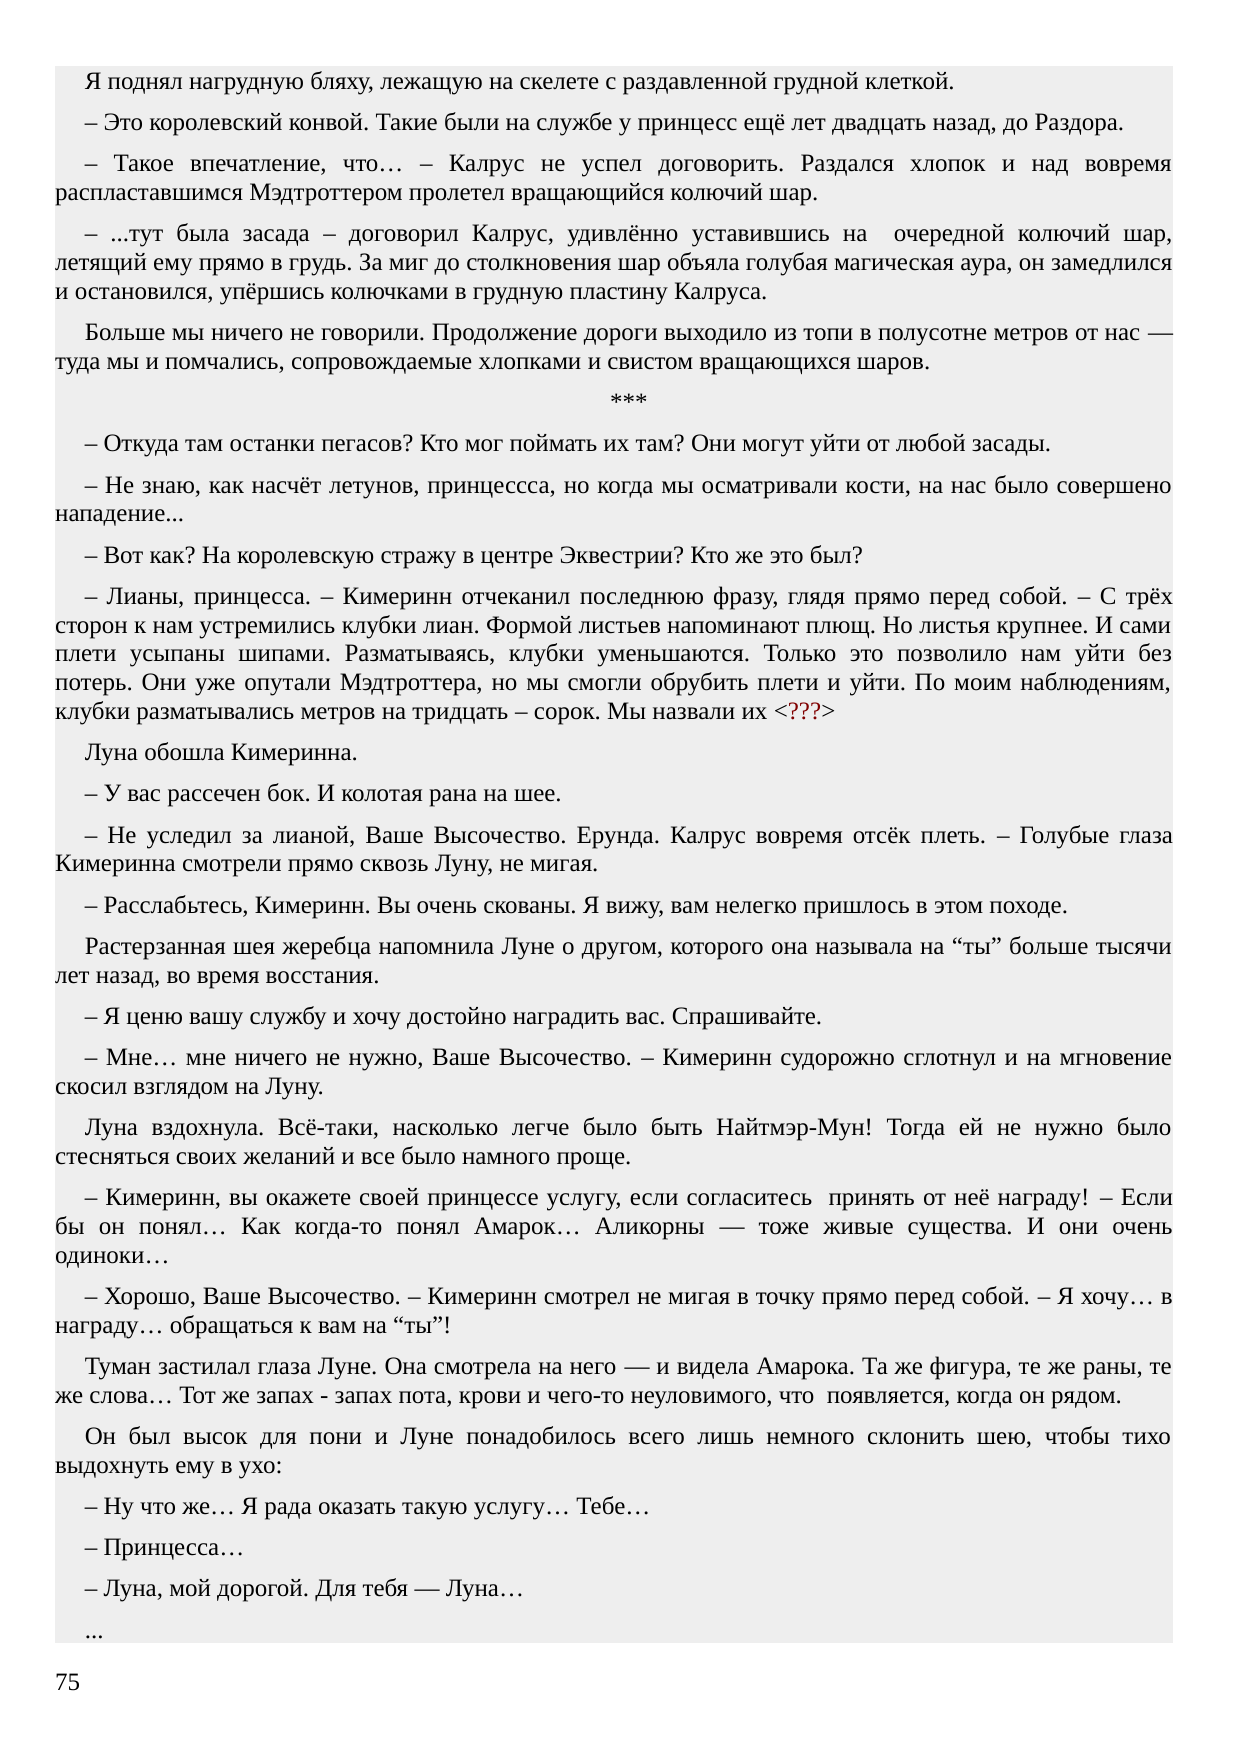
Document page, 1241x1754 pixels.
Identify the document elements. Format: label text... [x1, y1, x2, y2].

text ... [55, 1615, 1173, 1643]
text – Не уследил за лианой, Ваше Высочество. Ерунда. Калрус вовремя отсёк плеть. – Голубые глаза Кимеринна смотрели прямо сквозь Луну, не мигая. [55, 820, 1173, 877]
text Луна вздохнула. Всё-таки, насколько легче было быть Найтмэр-Мун! Тогда ей не нужно было стесняться своих желаний и все было намного проще. [55, 1112, 1173, 1170]
text – Я ценю вашу службу и хочу достойно наградить вас. Спрашивайте. [55, 1001, 1173, 1030]
text – Это королевский конвой. Такие были на службе у принцесс ещё лет двадцать назад, до Раздора. [55, 107, 1173, 136]
text – Хорошо, Ваше Высочество. – Кимеринн смотрел не мигая в точку прямо перед собой. – Я хочу… в награду… обращаться к вам на “ты”! [55, 1281, 1173, 1338]
text Туман застилал глаза Луне. Она смотрела на него — и видела Амарока. Та же фигура, те же раны, те же слова… Тот же запах - запах пота, крови и чего-то неуловимого, что появляется, когда он рядом. [55, 1351, 1173, 1408]
text Я поднял нагрудную бляху, лежащую на скелете с раздавленной грудной клеткой. [55, 66, 1173, 95]
text *** [55, 387, 1173, 416]
text – Кимеринн, вы окажете своей принцессе услугу, если согласитесь принять от неё награду! – Если бы он понял… Как когда-то понял Амарок… Аликорны — тоже живые существа. И они очень одиноки… [55, 1182, 1173, 1268]
text Луна обошла Кимеринна. [55, 737, 1173, 766]
text – Принцесса… [55, 1532, 1173, 1561]
text – Такое впечатление, что… – Калрус не успел договорить. Раздался хлопок и над вовремя распластавшимся Мэдтроттером пролетел вращающийся колючий шар. [55, 148, 1173, 206]
text – Не знаю, как насчёт летунов, принцессса, но когда мы осматривали кости, на нас было совершено нападение... [55, 470, 1173, 527]
text Больше мы ничего не говорили. Продолжение дороги выходило из топи в полусотне метров от нас — туда мы и помчались, сопровождаемые хлопками и свистом вращающихся шаров. [55, 317, 1173, 375]
text – Откуда там останки пегасов? Кто мог поймать их там? Они могут уйти от любой засады. [55, 428, 1173, 457]
text – Лианы, принцесса. – Кимеринн отчеканил последнюю фразу, глядя прямо перед собой. – С трёх сторон к нам устремились клубки лиан. Формой листьев напоминают плющ. Но листья крупнее. И сами плети усыпаны шипами. Разматываясь, клубки уменьшаются. Только это позволило нам уйти без потерь. Они уже опутали Мэдтроттера, но мы смогли обрубить плети и уйти. По моим наблюдениям, клубки разматывались метров на тридцать – сорок. Мы назвали их <???> [55, 581, 1173, 725]
text – Луна, мой дорогой. Для тебя — Луна… [55, 1573, 1173, 1602]
text – ...тут была засада – договорил Калрус, удивлённо уставившись на очередной колючий шар, летящий ему прямо в грудь. За миг до столкновения шар объяла голубая магическая аура, он замедлился и остановился, упёршись колючками в грудную пластину Калруса. [55, 218, 1173, 305]
text – Мне… мне ничего не нужно, Ваше Высочество. – Кимеринн судорожно сглотнул и на мгновение скосил взглядом на Луну. [55, 1042, 1173, 1100]
text – Вот как? На королевскую стражу в центре Эквестрии? Кто же это был? [55, 540, 1173, 568]
text – У вас рассечен бок. И колотая рана на шее. [55, 778, 1173, 807]
text – Ну что же… Я рада оказать такую услугу… Тебе… [55, 1491, 1173, 1520]
text Растерзанная шея жеребца напомнила Луне о другом, которого она называла на “ты” больше тысячи лет назад, во время восстания. [55, 931, 1173, 988]
text – Расслабьтесь, Кимеринн. Вы очень скованы. Я вижу, вам нелегко пришлось в этом походе. [55, 890, 1173, 918]
text Он был высок для пони и Луне понадобилось всего лишь немного склонить шею, чтобы тихо выдохнуть ему в ухо: [55, 1421, 1173, 1478]
